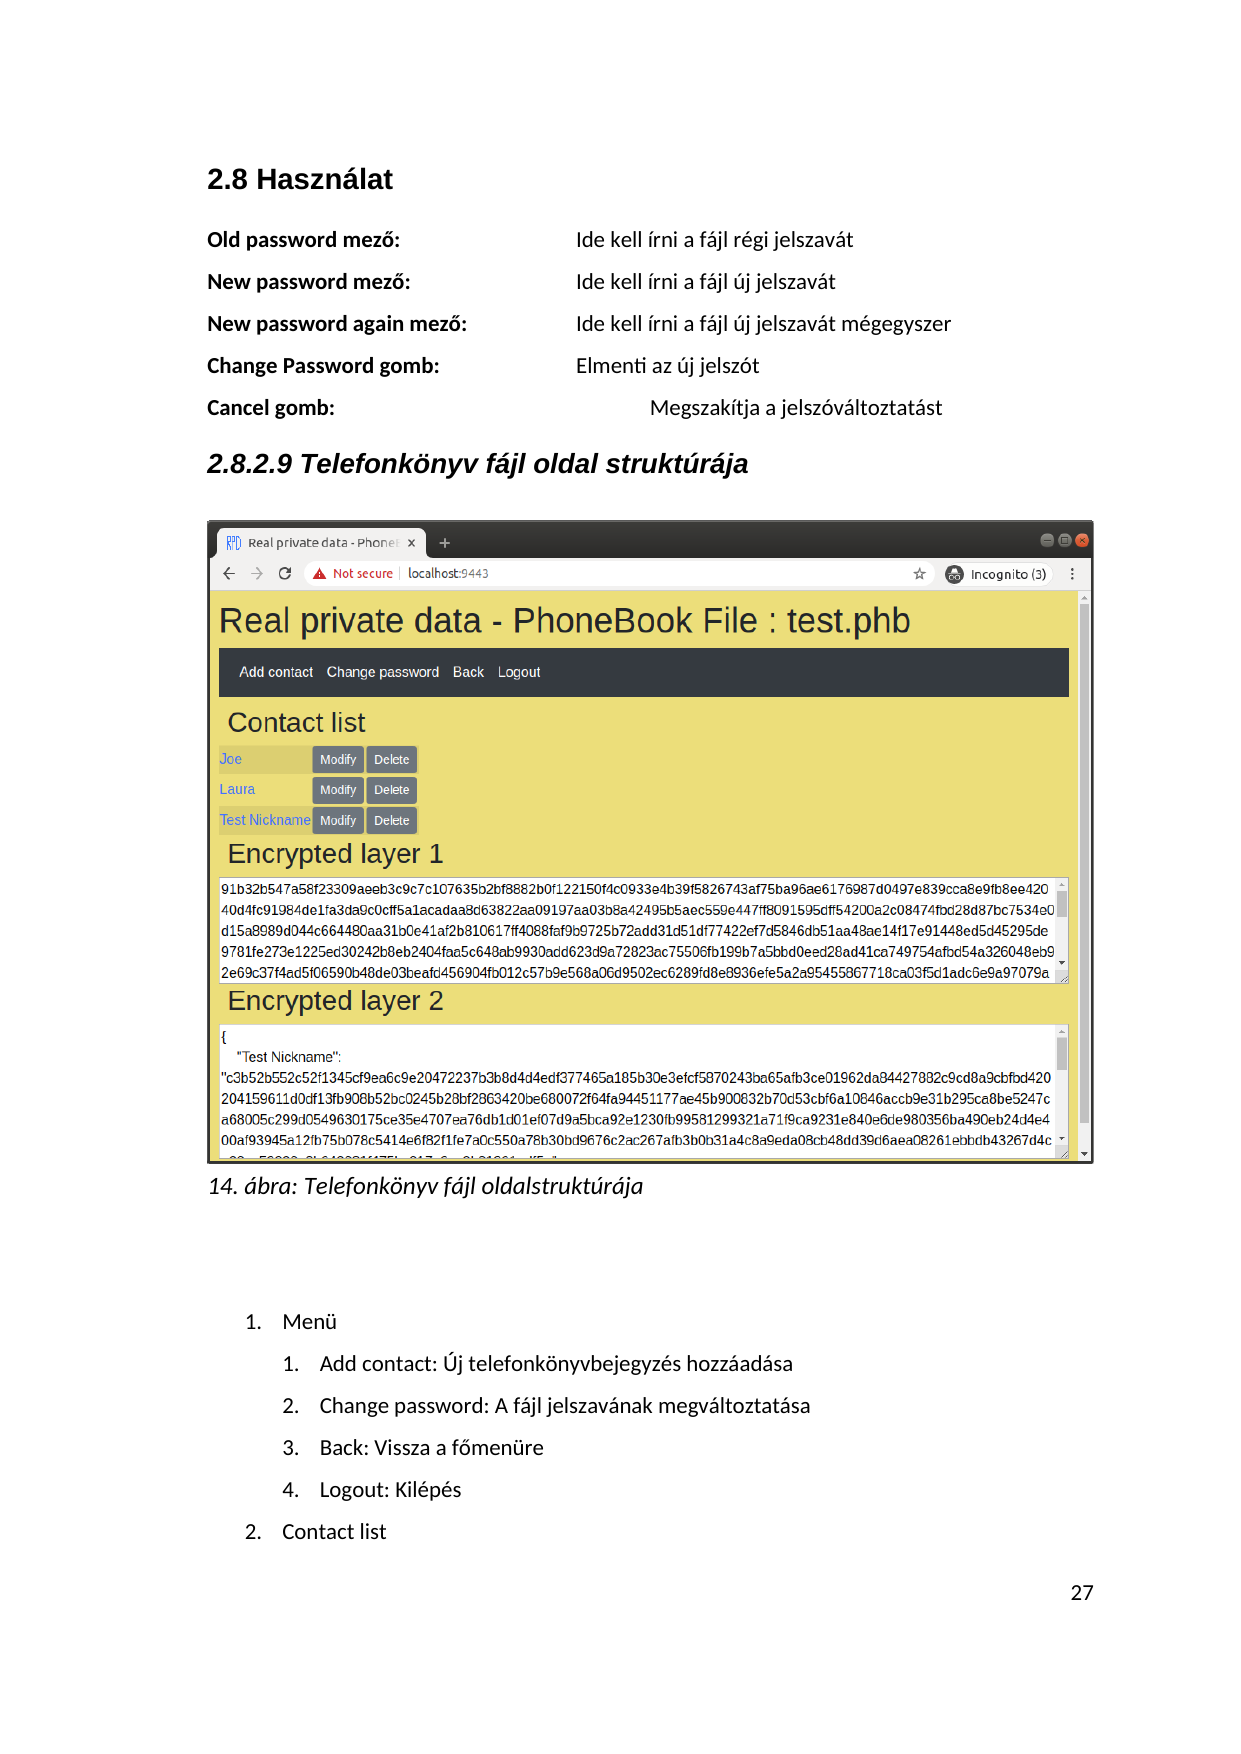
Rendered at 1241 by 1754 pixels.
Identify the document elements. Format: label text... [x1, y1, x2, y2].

subtitle Telefonkönyv fájl oldal struktúrája [207, 448, 1093, 479]
text 14. ábra: Telefonkönyv fájl oldalstruktúrája [207, 1164, 1093, 1201]
list Change password: A fájl jelszavának megváltoztatása [282, 1391, 1093, 1419]
list Menü [244, 1307, 1093, 1335]
list Logout: Kilépés [282, 1475, 1093, 1503]
text Old password mező: Ide kell írni a fájl régi jelszavát New password mező: Ide kell írni a fájl új jelszavát New password again mező: Ide kell írni a fájl új jelszavát mégegyszer Change Password gomb: Elmenti az új jelszót Cancel gomb: Megszakítja a jelszóváltoztatást [207, 225, 1093, 421]
picture [207, 520, 1094, 1164]
list Add contact: Új telefonkönyvbejegyzés hozzáadása [282, 1349, 1093, 1377]
list Contact list [244, 1517, 1093, 1545]
list Back: Vissza a főmenüre [282, 1433, 1093, 1461]
